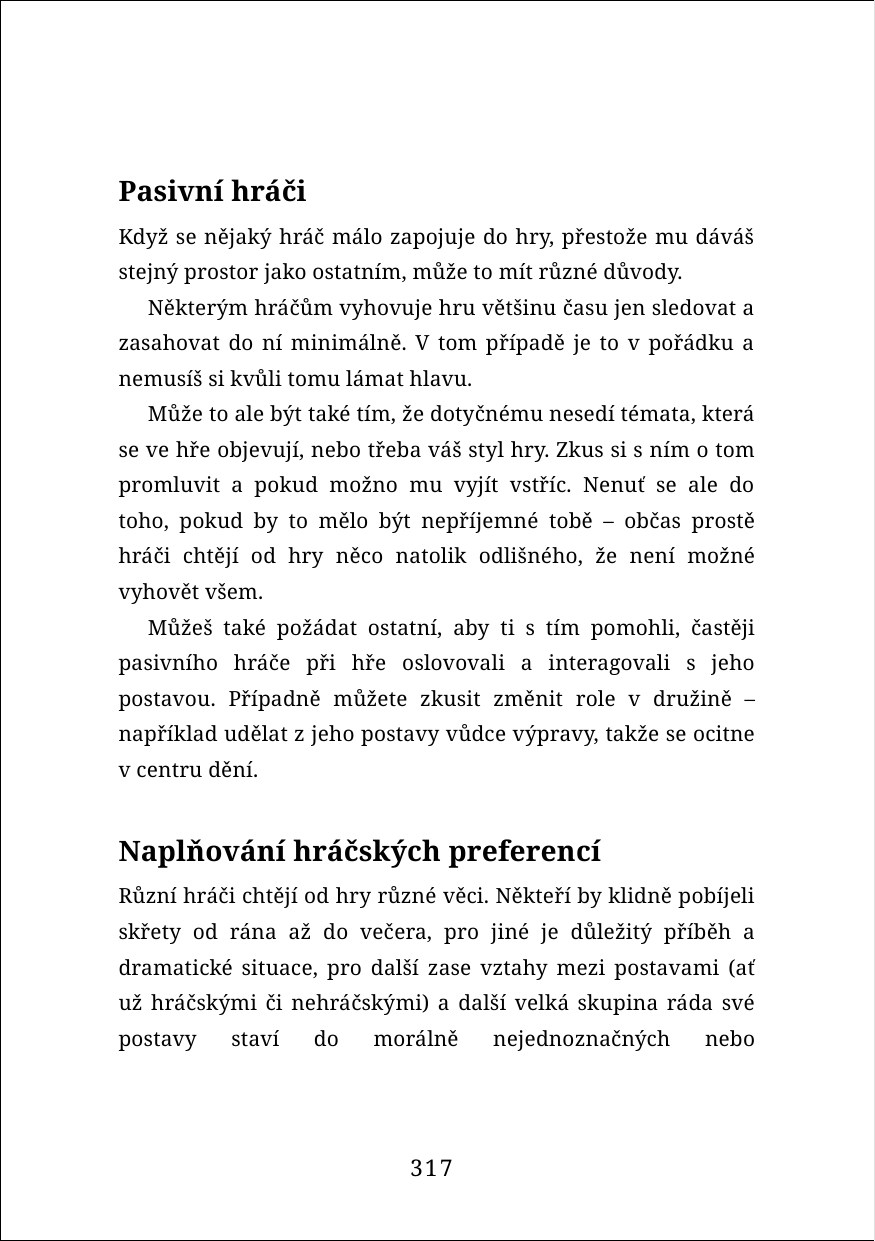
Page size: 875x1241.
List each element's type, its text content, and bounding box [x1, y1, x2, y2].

text Když se nějaký hráč málo zapojuje do hry, přestože mu dáváš stejný prostor jako ostatním, může to mít různé důvody. Některým hráčům vyhovuje hru většinu času jen sledovat a zasahovat do ní minimálně. V tom případě je to v pořádku a nemusíš si kvůli tomu lámat hlavu. Může to ale být také tím, že dotyčnému nesedí témata, která se ve hře objevují, nebo třeba váš styl hry. Zkus si s ním o tom promluvit a pokud možno mu vyjít vstříc. Nenuť se ale do toho, pokud by to mělo být nepříjemné tobě – občas prostě hráči chtějí od hry něco natolik odlišného, že není možné vyhovět všem. Můžeš také požádat ostatní, aby ti s tím pomohli, častěji pasivního hráče při hře oslovovali a interagovali s jeho postavou. Případně můžete zkusit změnit role v družině – například udělat z jeho postavy vůdce výpravy, takže se ocitne v centru dění. [118, 222, 756, 783]
text Různí hráči chtějí od hry různé věci. Někteří by klidně pobíjeli skřety od rána až do večera, pro jiné je důležitý příběh a dramatické situace, pro další zase vztahy mezi postavami (ať už hráčskými či nehráčskými) a další velká skupina ráda své postavy staví do morálně nejednoznačných nebo [118, 882, 756, 1052]
subtitle Pasivní hráči [118, 172, 756, 210]
subtitle Naplňování hráčských preferencí [118, 832, 756, 870]
